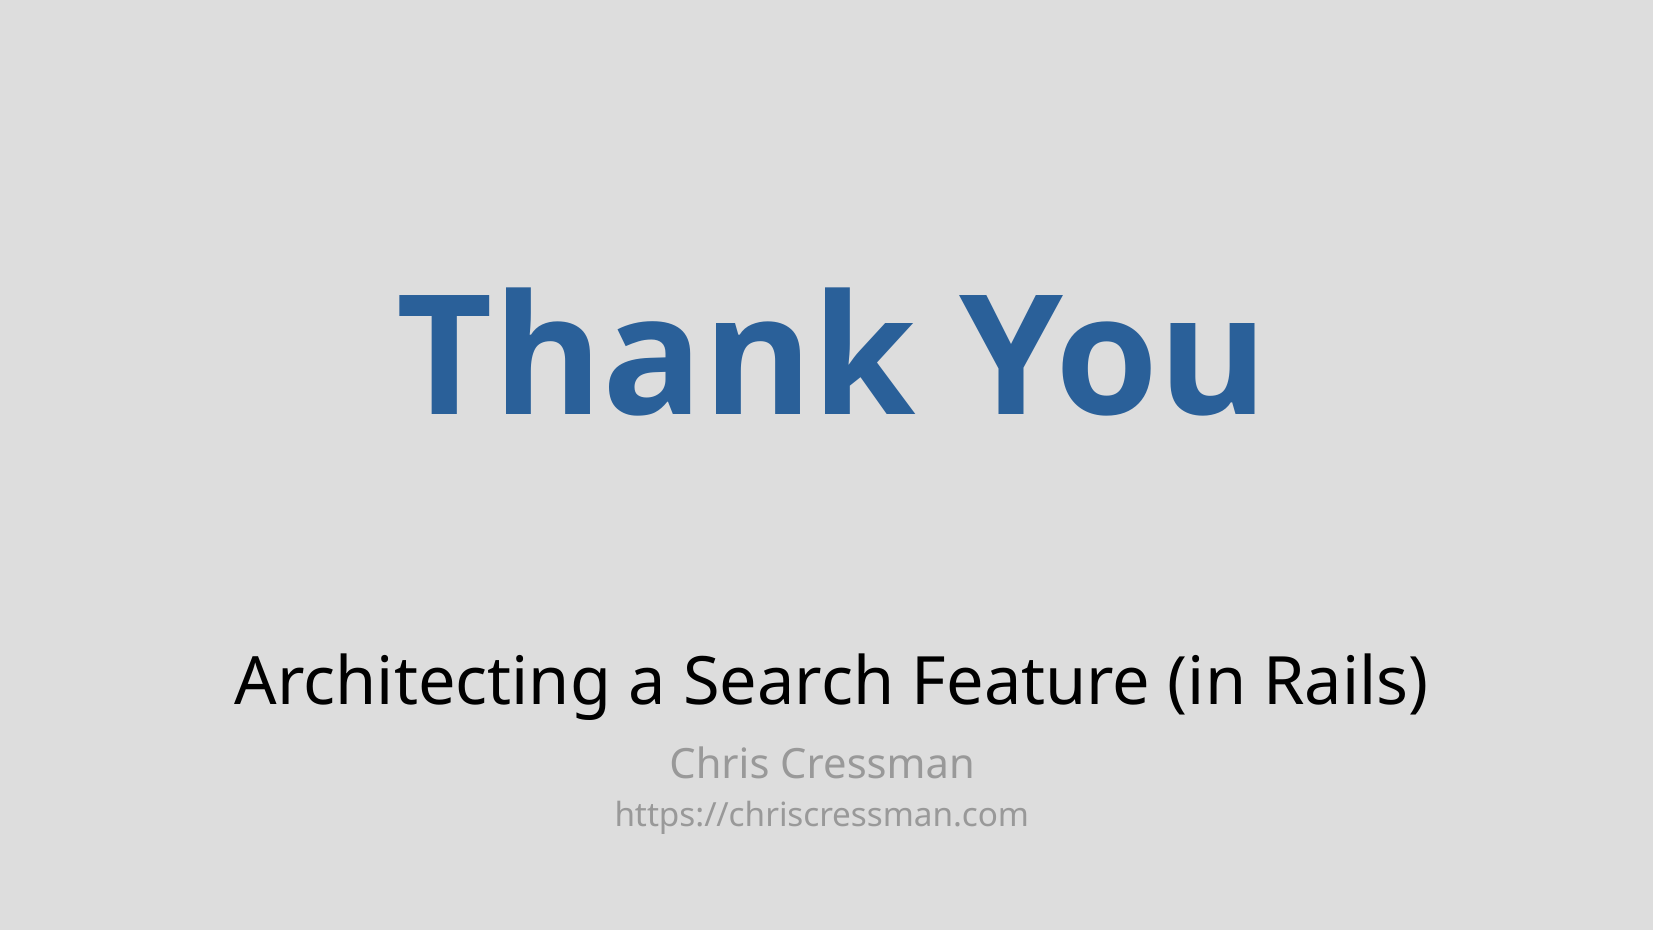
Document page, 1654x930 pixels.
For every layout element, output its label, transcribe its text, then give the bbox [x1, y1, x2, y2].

subtitle Architecting a Search Feature (in Rails) [217, 633, 1448, 724]
text_box Chris Cressman https://chriscressman.com [420, 726, 1225, 877]
text_box Thank You [196, 214, 1469, 485]
